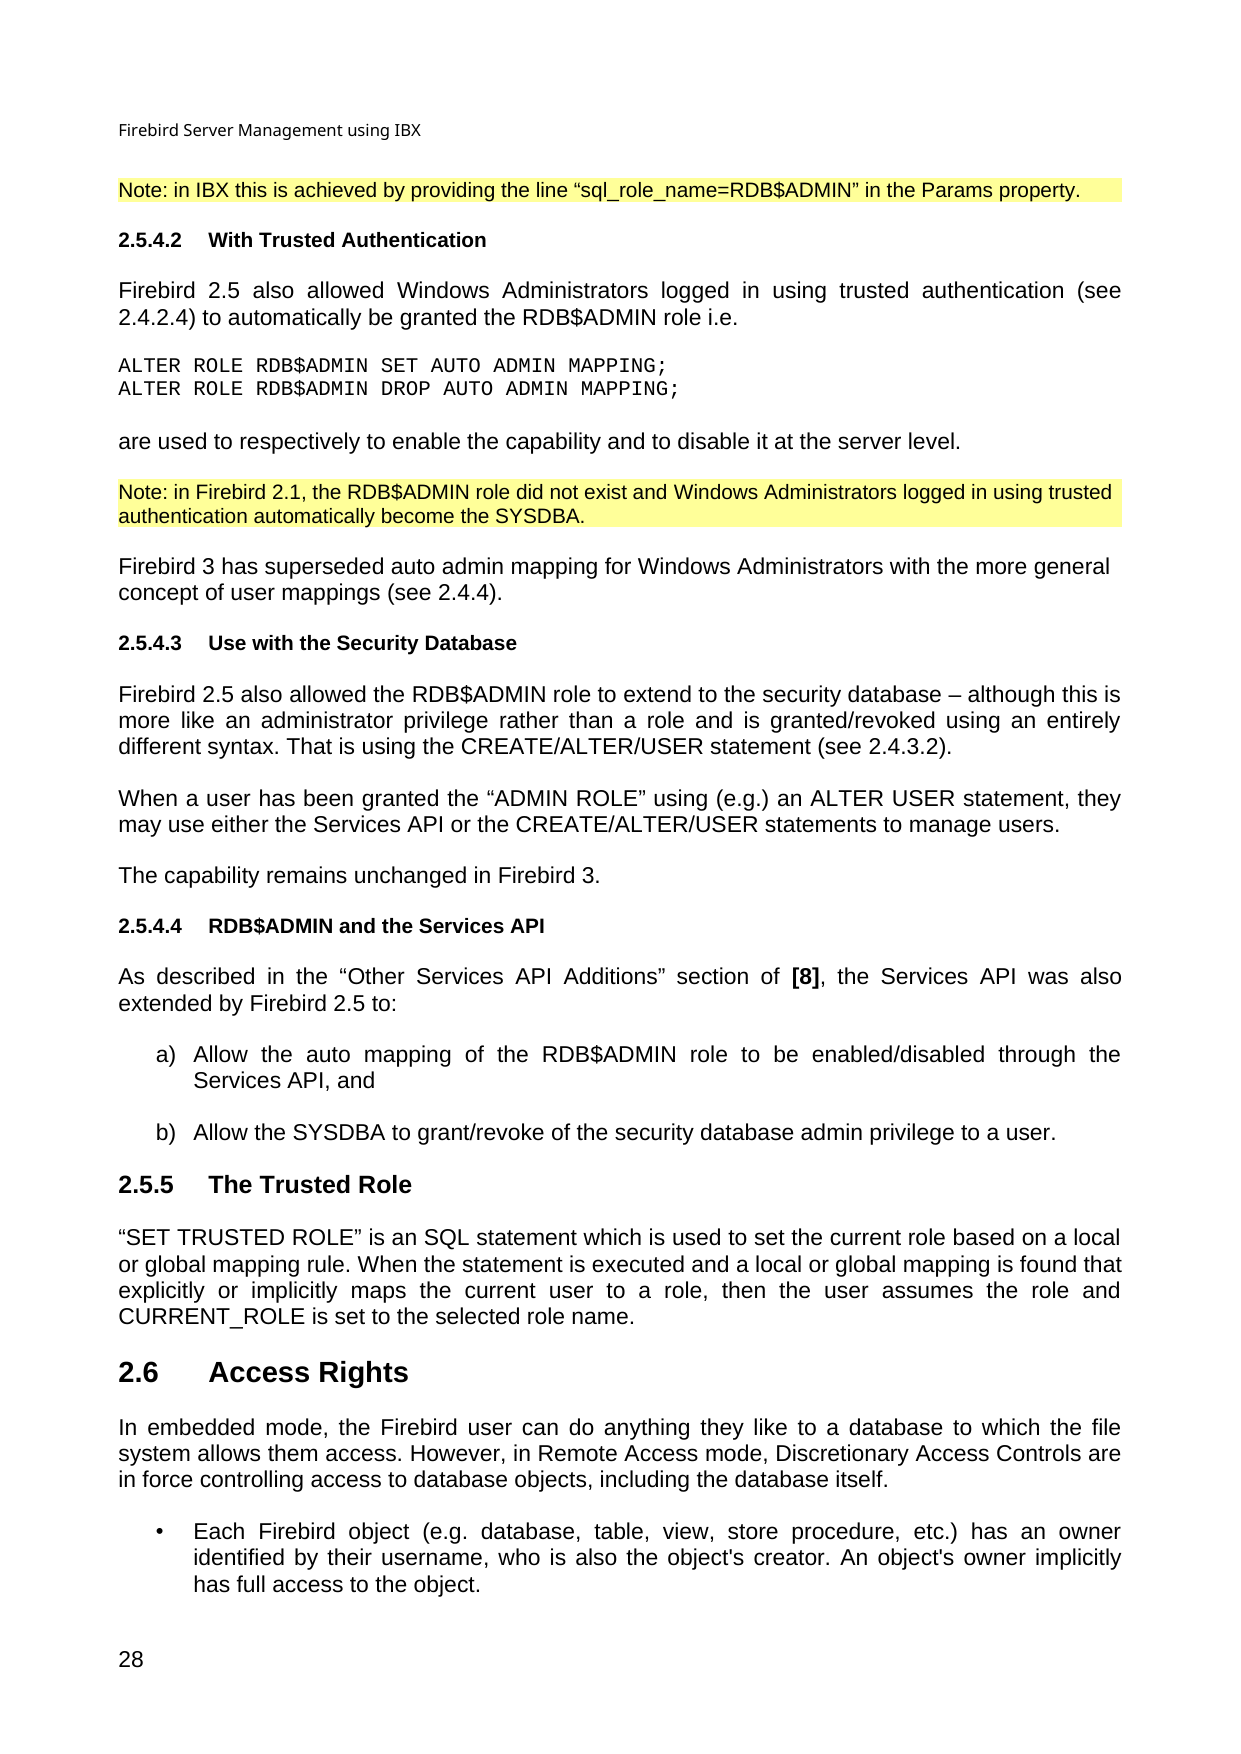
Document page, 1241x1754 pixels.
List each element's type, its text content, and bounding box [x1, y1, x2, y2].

text Note: in IBX this is achieved by providing the line “sql_role_name=RDB$ADMIN” in the Params property. [118, 178, 1122, 202]
text Firebird 2.5 also allowed the RDB$ADMIN role to extend to the security database – although this is more like an administrator privilege rather than a role and is granted/revoked using an entirely different syntax. That is using the CREATE/ALTER/USER statement (see 2.4.3.2). [118, 681, 1122, 760]
subtitle Access Rights [118, 1355, 1122, 1388]
text ALTER ROLE RDB$ADMIN DROP AUTO ADMIN MAPPING; [118, 378, 1122, 402]
text are used to respectively to enable the capability and to disable it at the server level. [118, 428, 1122, 454]
text Firebird 2.5 also allowed Windows Administrators logged in using trusted authentication (see 2.4.2.4) to automatically be granted the RDB$ADMIN role i.e. [118, 277, 1122, 330]
text Firebird 3 has superseded auto admin mapping for Windows Administrators with the more general concept of user mappings (see 2.4.4). [118, 553, 1122, 606]
subtitle The Trusted Role [118, 1170, 1122, 1199]
text When a user has been granted the “ADMIN ROLE” using (e.g.) an ALTER USER statement, they may use either the Services API or the CREATE/ALTER/USER statements to manage users. [118, 785, 1122, 837]
list Each Firebird object (e.g. database, table, view, store procedure, etc.) has an owner identified by their username, who is also the object's creator. An object's owner implicitly has full access to the object. [156, 1518, 1122, 1597]
text As described in the “Other Services API Additions” section of [8], the Services API was also extended by Firebird 2.5 to: [118, 963, 1122, 1016]
subtitle RDB$ADMIN and the Services API [118, 914, 1122, 938]
subtitle With Trusted Authentication [118, 228, 1122, 252]
text ALTER ROLE RDB$ADMIN SET AUTO ADMIN MAPPING; [118, 355, 1122, 378]
subtitle Use with the Security Database [118, 631, 1122, 655]
list Allow the SYSDBA to grant/revoke of the security database admin privilege to a user. [156, 1119, 1122, 1145]
text The capability remains unchanged in Firebird 3. [118, 862, 1122, 889]
text “SET TRUSTED ROLE” is an SQL statement which is used to set the current role based on a local or global mapping rule. When the statement is executed and a local or global mapping is found that explicitly or implicitly maps the current user to a role, then the user assumes the role and CURRENT_ROLE is set to the selected role name. [118, 1224, 1122, 1330]
text Note: in Firebird 2.1, the RDB$ADMIN role did not exist and Windows Administrators logged in using trusted authentication automatically become the SYSDBA. [118, 479, 1122, 527]
list Allow the auto mapping of the RDB$ADMIN role to be enabled/disabled through the Services API, and [156, 1041, 1122, 1094]
text In embedded mode, the Firebird user can do anything they like to a database to which the file system allows them access. However, in Remote Access mode, Discretionary Access Controls are in force controlling access to database objects, including the database itself. [118, 1414, 1122, 1493]
